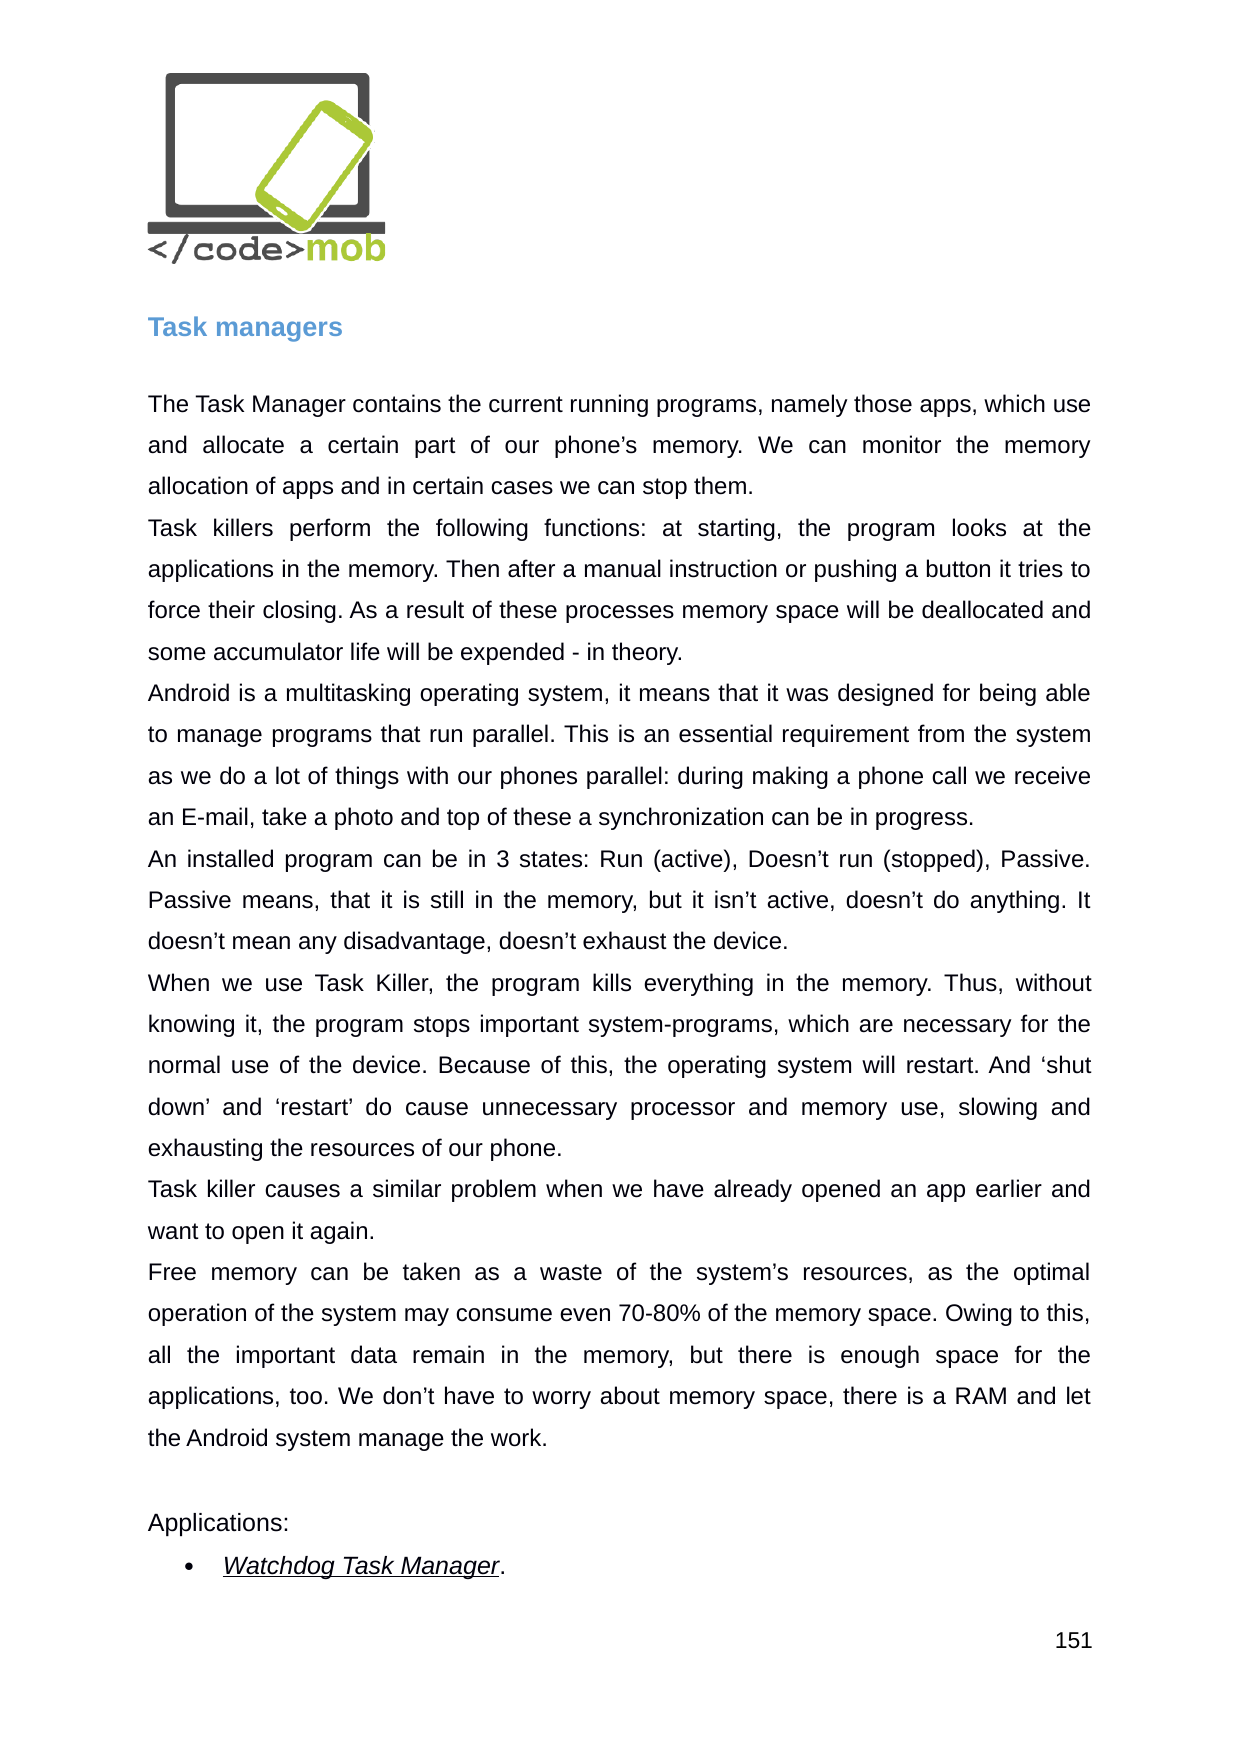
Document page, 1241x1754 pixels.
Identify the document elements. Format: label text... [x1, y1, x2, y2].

list Watchdog Task Manager. [185, 1551, 1093, 1580]
text Task killers perform the following functions: at starting, the program looks at the applications in the memory. Then after a manual instruction or pushing a button it tries to force their closing. As a result of these processes memory space will be deallocated and some accumulator life will be expended - in theory. [148, 514, 1093, 665]
text The Task Manager contains the current running programs, namely those apps, which use and allocate a certain part of our phone’s memory. We can monitor the memory allocation of apps and in certain cases we can stop them. [148, 389, 1093, 500]
text Free memory can be taken as a waste of the system’s resources, as the optimal operation of the system may consume even 70-80% of the memory space. Owing to this, all the important data remain in the memory, but there is enough space for the applications, too. We don’t have to worry about memory space, there is a RAM and let the Android system manage the work. [148, 1258, 1093, 1451]
text Task killer causes a similar problem when we have already opened an app earlier and want to open it again. [148, 1175, 1093, 1244]
subtitle Task managers [148, 311, 1093, 342]
text An installed program can be in 3 states: Run (active), Doesn’t run (stopped), Passive. Passive means, that it is still in the memory, but it isn’t active, doesn’t do anything. It doesn’t mean any disadvantage, doesn’t exhaust the device. [148, 844, 1093, 955]
picture [147, 73, 386, 264]
text Android is a multitasking operating system, it means that it was designed for being able to manage programs that run parallel. This is an essential requirement from the system as we do a lot of things with our phones parallel: during making a phone call we receive an E-mail, take a photo and top of these a synchronization can be in progress. [148, 679, 1093, 831]
text When we use Task Killer, the program kills everything in the memory. Thus, without knowing it, the program stops important system-programs, which are necessary for the normal use of the device. Because of this, the operating system will restart. And ‘shut down’ and ‘restart’ do cause unnecessary processor and memory use, slowing and exhausting the resources of our phone. [148, 968, 1093, 1162]
text Applications: [148, 1508, 1093, 1537]
